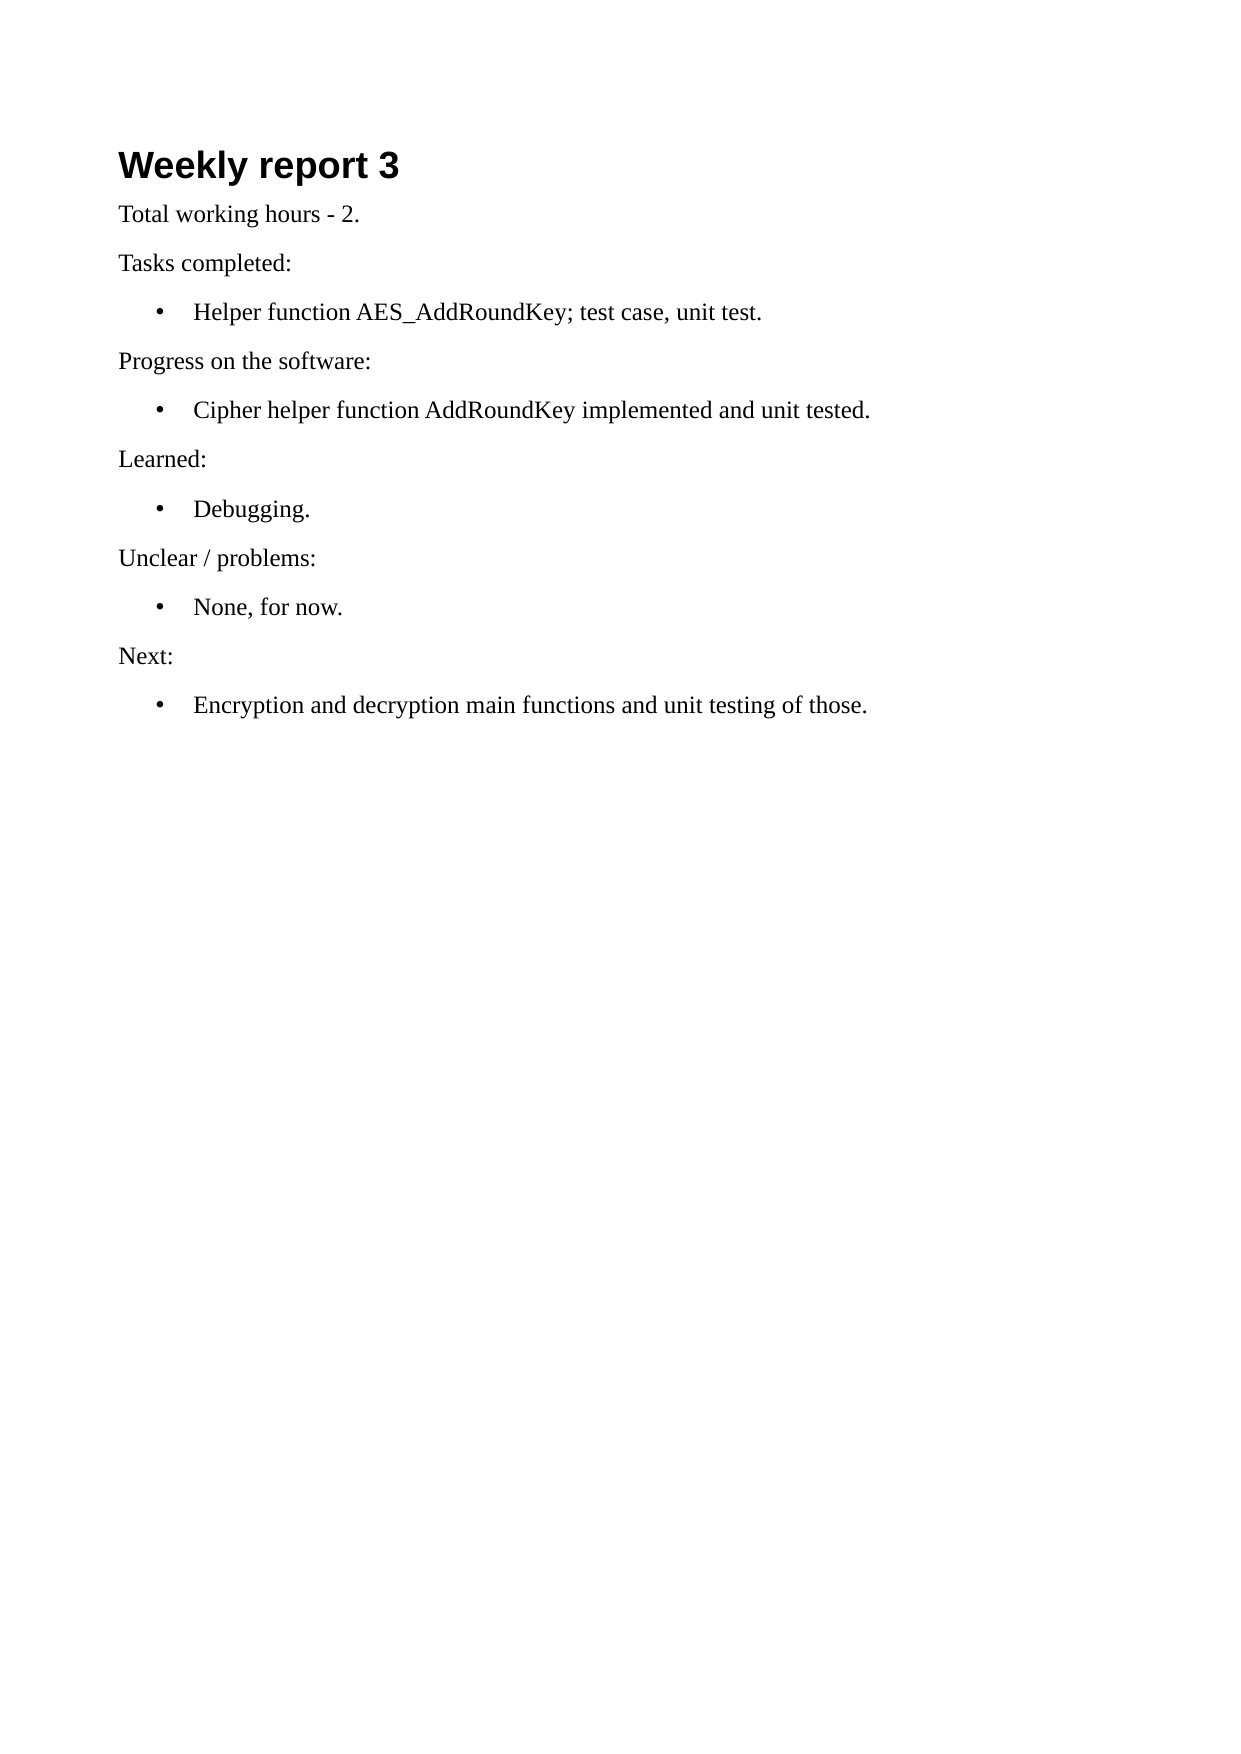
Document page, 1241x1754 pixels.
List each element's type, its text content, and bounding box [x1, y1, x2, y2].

text Total working hours - 2. [118, 199, 1122, 228]
list Helper function AES_AddRoundKey; test case, unit test. [156, 297, 1122, 326]
list Encryption and decryption main functions and unit testing of those. [156, 690, 1122, 719]
text Tasks completed: [118, 248, 1122, 277]
list None, for now. [156, 592, 1122, 621]
list Cipher helper function AddRoundKey implemented and unit tested. [156, 396, 1122, 424]
text Progress on the software: [118, 346, 1122, 375]
subtitle Weekly report 3 [118, 143, 1122, 187]
text Next: [118, 641, 1122, 669]
list Debugging. [156, 494, 1122, 522]
text Unclear / problems: [118, 543, 1122, 571]
text Learned: [118, 444, 1122, 473]
